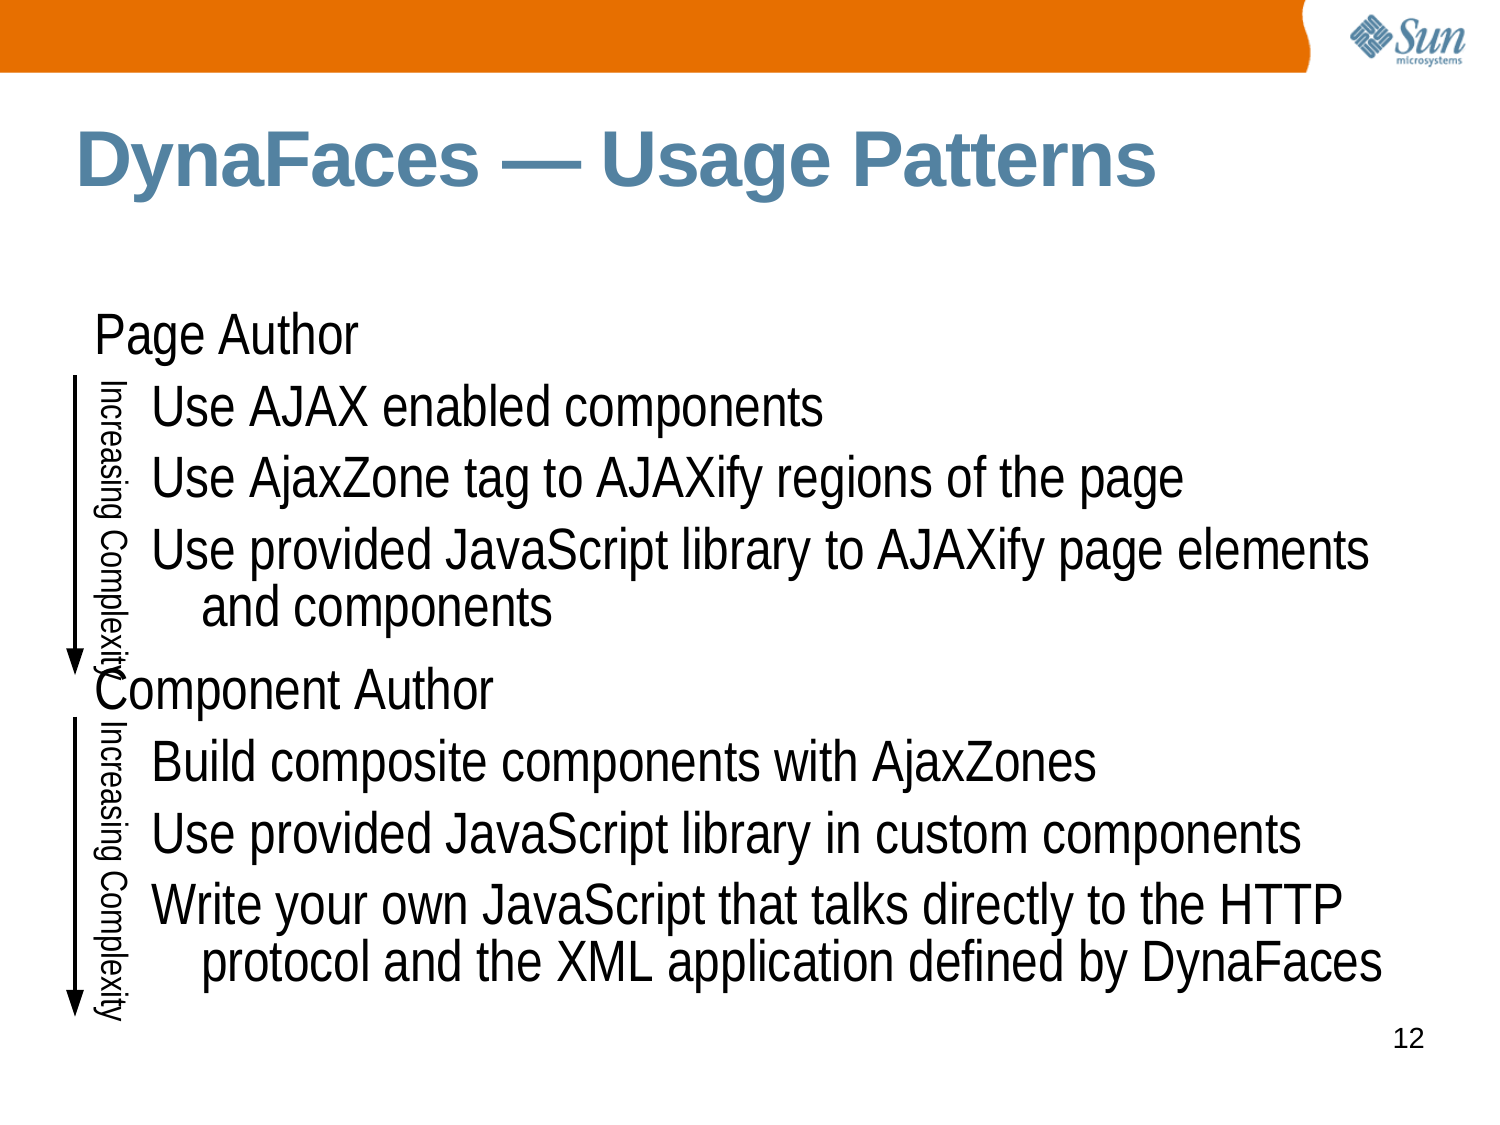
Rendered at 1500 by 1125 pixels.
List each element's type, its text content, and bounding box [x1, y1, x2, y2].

list Page Author Use AJAX enabled components Use AjaxZone tag to AJAXify regions of the page Use provided JavaScript library to AJAXify page elements and components Component Author Build composite components with AjaxZones Use provided JavaScript library in custom components Write your own JavaScript that talks directly to the HTTP protocol and the XML application defined by DynaFaces [75, 308, 1412, 1008]
text_box Increasing Complexity [86, 379, 131, 682]
text_box Increasing Complexity [86, 720, 131, 1023]
title DynaFaces — Usage Patterns [75, 122, 1438, 228]
picture [0, 0, 1500, 75]
